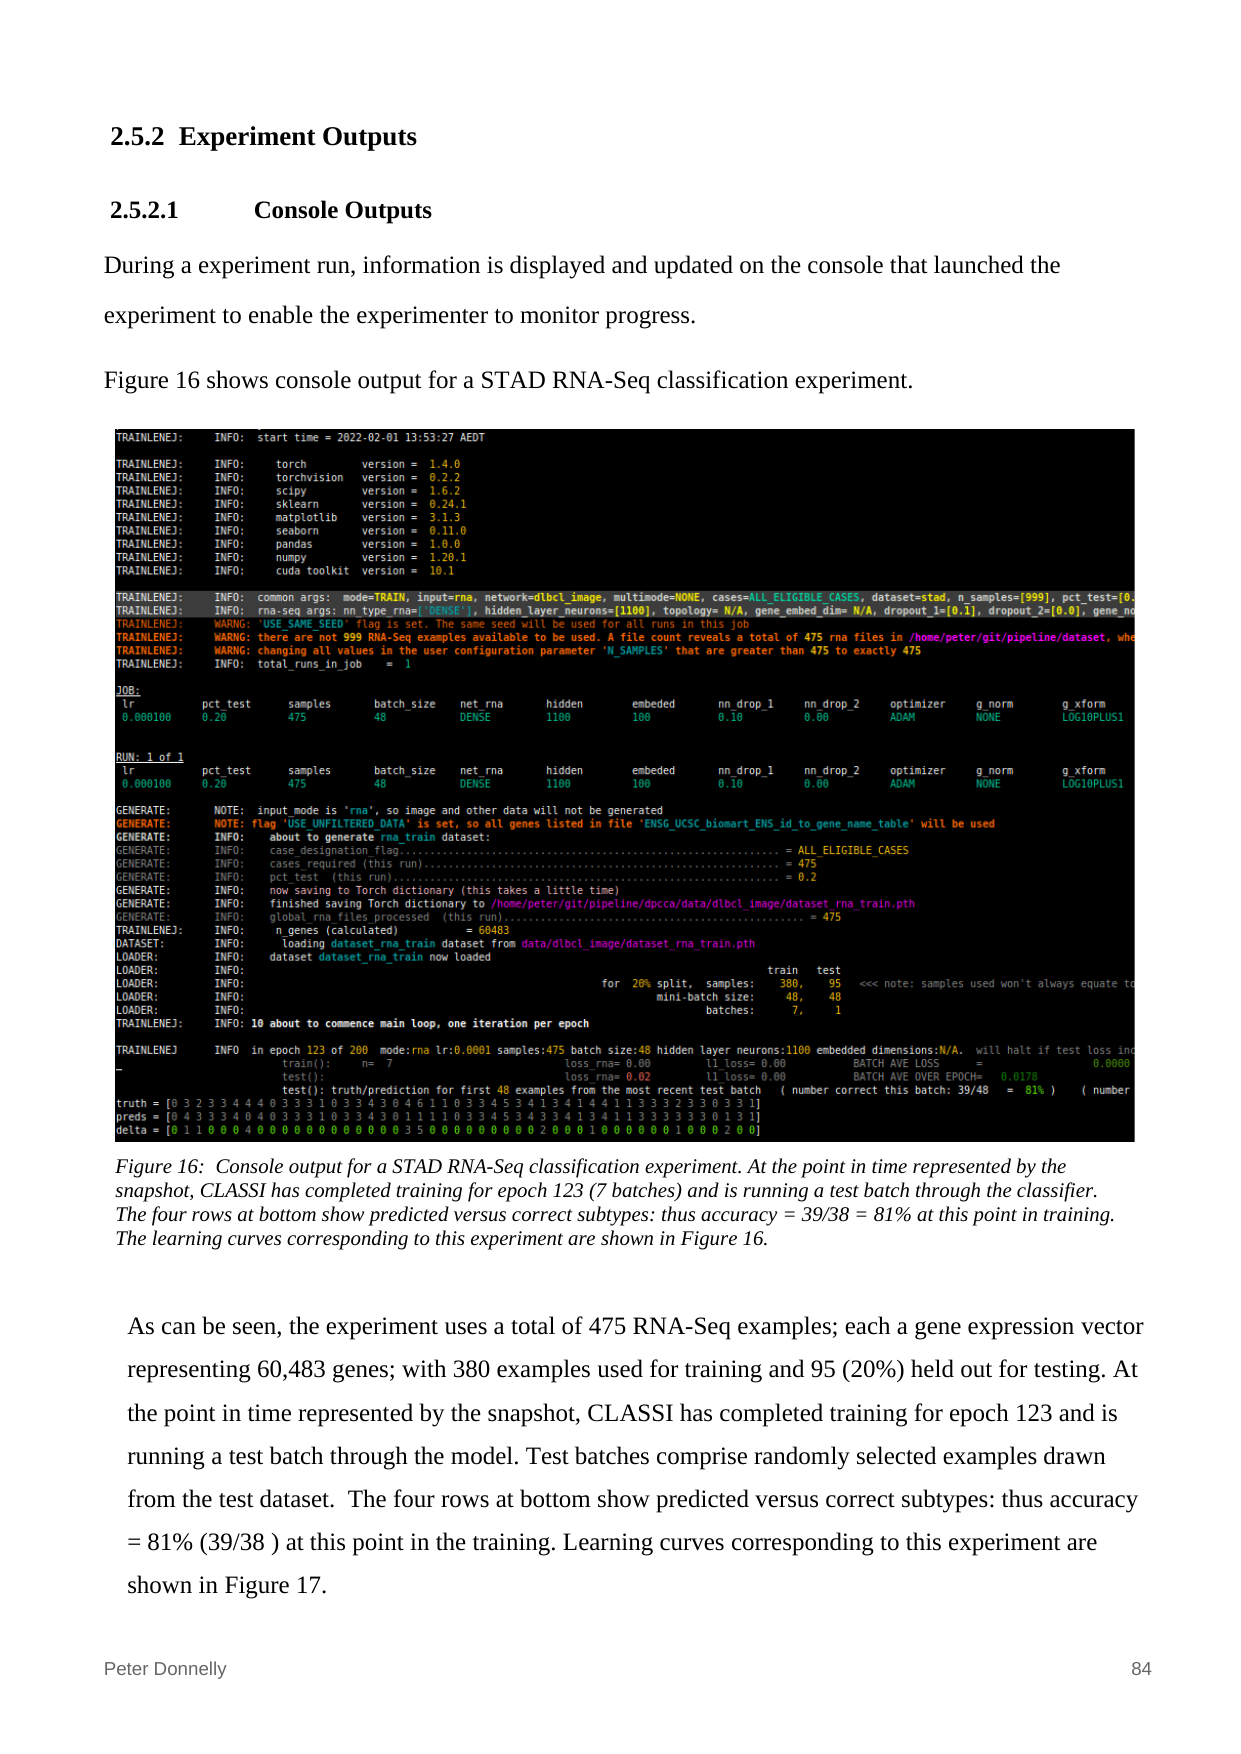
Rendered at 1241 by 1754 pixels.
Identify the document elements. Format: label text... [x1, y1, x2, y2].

picture [115, 429, 1135, 1142]
text Figure 16 shows console output for a STAD RNA-Seq classification experiment. [103, 365, 1146, 394]
text During a experiment run, information is displayed and updated on the console that launched the experiment to enable the experimenter to monitor progress. [103, 251, 1146, 330]
text Figure 16: Console output for a STAD RNA-Seq classification experiment. At the point in time represented by the snapshot, CLASSI has completed training for epoch 123 (7 batches) and is running a test batch through the classifier. The four rows at bottom show predicted versus correct subtypes: thus accuracy = 39/38 = 81% at this point in training. The learning curves corresponding to this experiment are shown in Figure 16. [115, 1142, 1134, 1250]
subtitle Console Outputs [103, 195, 1146, 224]
subtitle Experiment Outputs [103, 120, 1146, 151]
text As can be seen, the experiment uses a total of 475 RNA-Seq examples; each a gene expression vector representing 60,483 genes; with 380 examples used for training and 95 (20%) held out for testing. At the point in time represented by the snapshot, CLASSI has completed training for epoch 123 and is running a test batch through the model. Test batches comprise randomly selected examples drawn from the test dataset. The four rows at bottom show predicted versus correct subtypes: thus accuracy = 81% (39/38 ) at this point in the training. Learning curves corresponding to this experiment are shown in Figure 17. [115, 1151, 1146, 1599]
